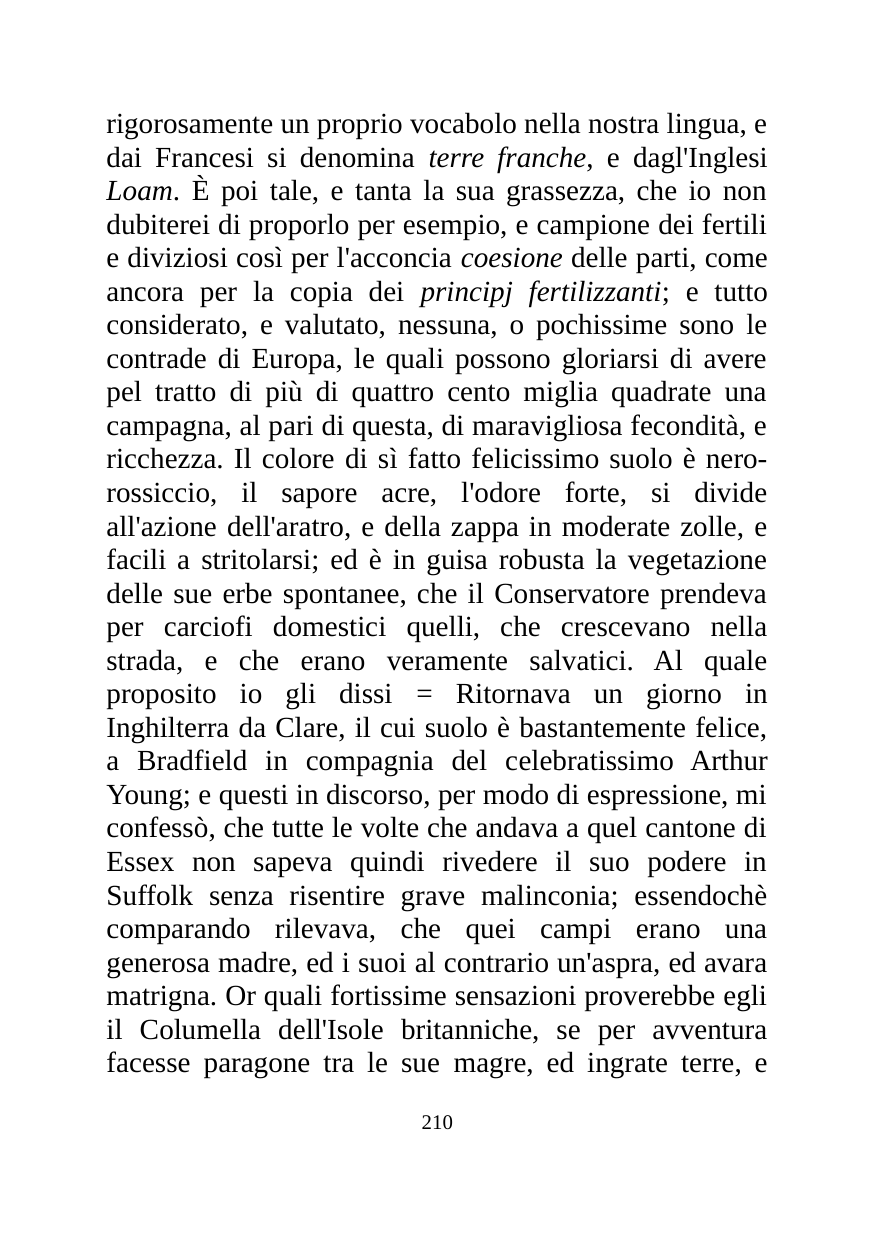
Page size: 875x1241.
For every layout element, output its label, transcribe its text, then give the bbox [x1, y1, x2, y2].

text rigorosamente un proprio vocabolo nella nostra lingua, e dai Francesi si denomina terre franche, e dagl'Inglesi Loam. È poi tale, e tanta la sua grassezza, che io non dubiterei di proporlo per esempio, e campione dei fertili e diviziosi così per l'acconcia coesione delle parti, come ancora per la copia dei principj fertilizzanti; e tutto considerato, e valutato, nessuna, o pochissime sono le contrade di Europa, le quali possono gloriarsi di avere pel tratto di più di quattro cento miglia quadrate una campagna, al pari di questa, di maravigliosa fecondità, e ricchezza. Il colore di sì fatto felicissimo suolo è nero-rossiccio, il sapore acre, l'odore forte, si divide all'azione dell'aratro, e della zappa in moderate zolle, e facili a stritolarsi; ed è in guisa robusta la vegetazione delle sue erbe spontanee, che il Conservatore prendeva per carciofi domestici quelli, che crescevano nella strada, e che erano veramente salvatici. Al quale proposito io gli dissi = Ritornava un giorno in Inghilterra da Clare, il cui suolo è bastantemente felice, a Bradfield in compagnia del celebratissimo Arthur Young; e questi in discorso, per modo di espressione, mi confessò, che tutte le volte che andava a quel cantone di Essex non sapeva quindi rivedere il suo podere in Suffolk senza risentire grave malinconia; essendochè comparando rilevava, che quei campi erano una generosa madre, ed i suoi al contrario un'aspra, ed avara matrigna. Or quali fortissime sensazioni proverebbe egli il Columella dell'Isole britanniche, se per avventura facesse paragone tra le sue magre, ed ingrate terre, e [106, 106, 768, 1079]
